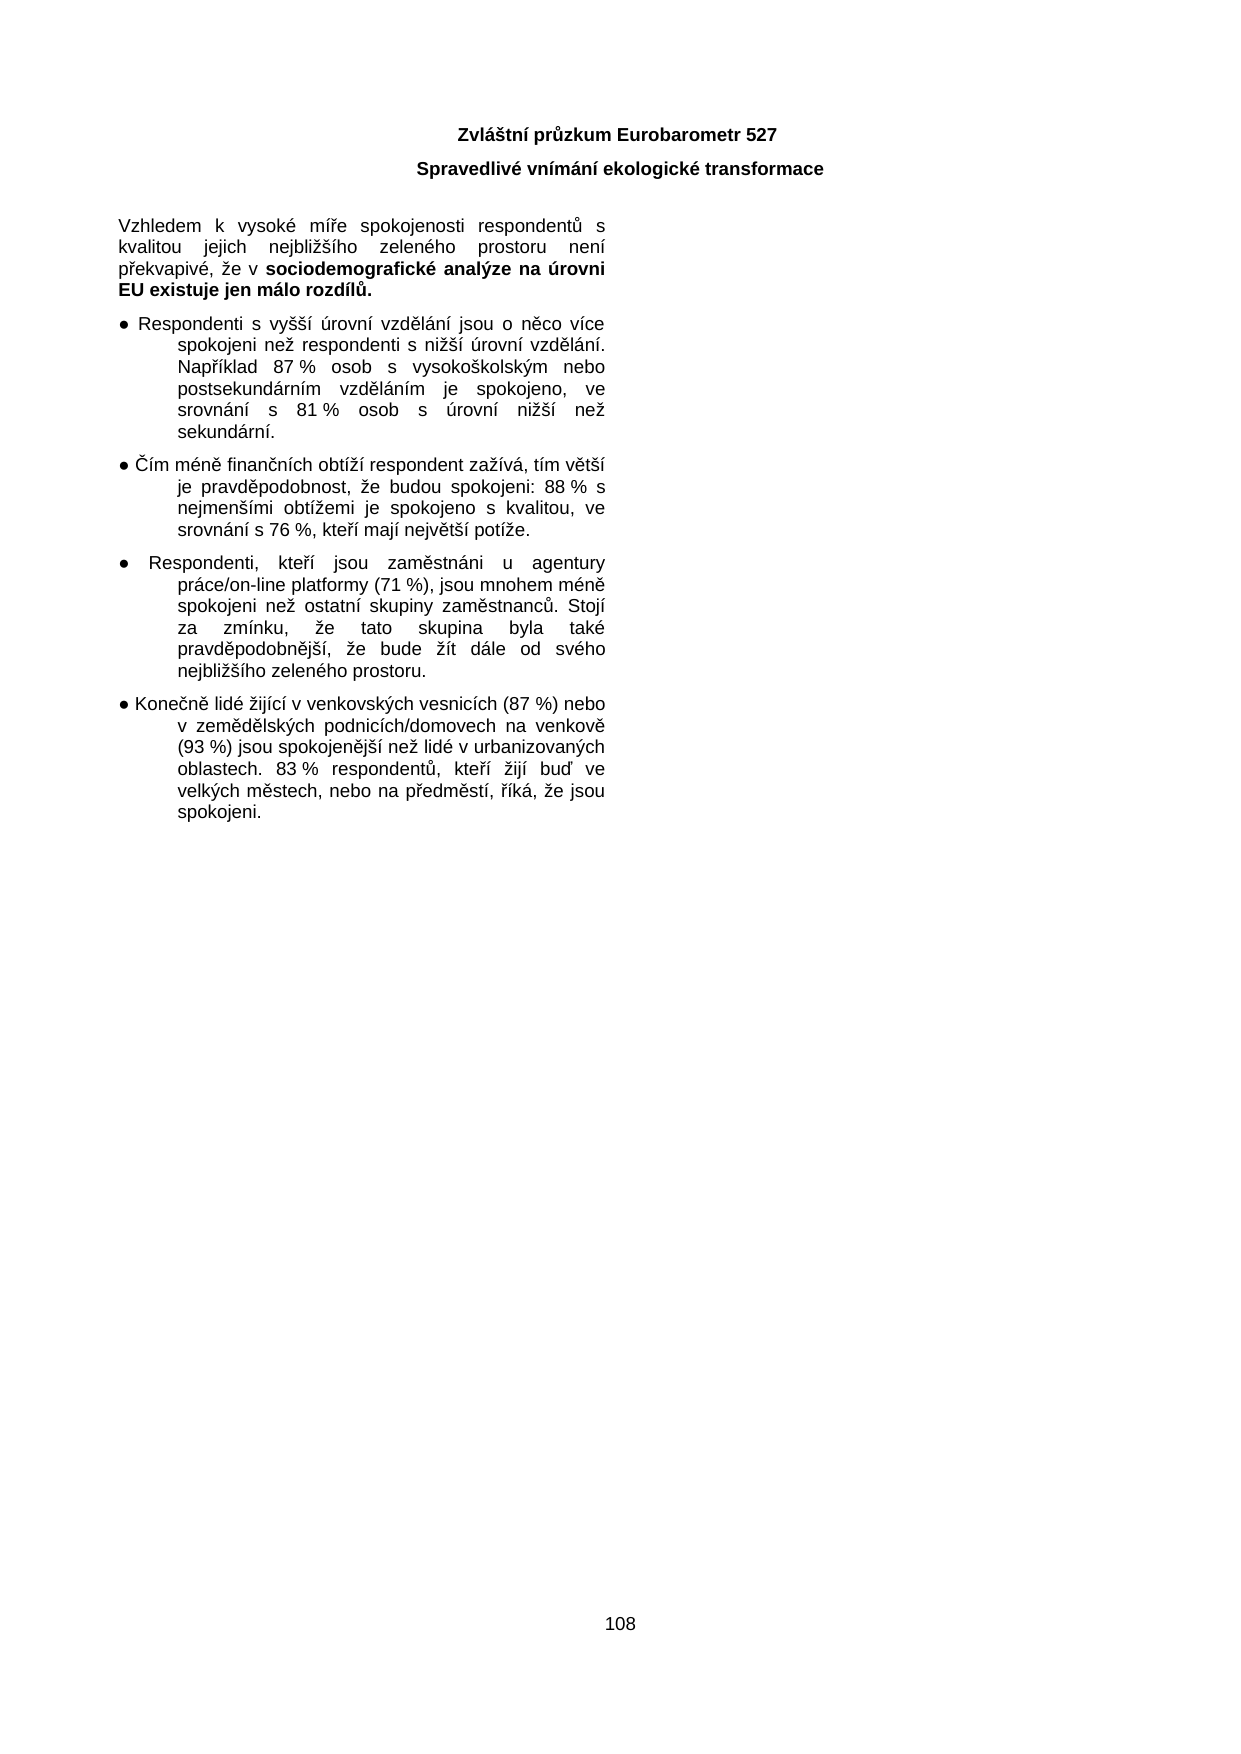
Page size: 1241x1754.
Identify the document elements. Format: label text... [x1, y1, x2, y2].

text Vzhledem k vysoké míře spokojenosti respondentů s kvalitou jejich nejbližšího zeleného prostoru není překvapivé, že v sociodemografické analýze na úrovni EU existuje jen málo rozdílů. [118, 214, 605, 301]
text ● Konečně lidé žijící v venkovských vesnicích (87 %) nebo v zemědělských podnicích/domovech na venkově (93 %) jsou spokojenější než lidé v urbanizovaných oblastech. 83 % respondentů, kteří žijí buď ve velkých městech, nebo na předměstí, říká, že jsou spokojeni. [118, 693, 605, 823]
text ● Respondenti, kteří jsou zaměstnáni u agentury práce/on-line platformy (71 %), jsou mnohem méně spokojeni než ostatní skupiny zaměstnanců. Stojí za zmínku, že tato skupina byla také pravděpodobnější, že bude žít dále od svého nejbližšího zeleného prostoru. [118, 552, 605, 681]
text ● Čím méně finančních obtíží respondent zažívá, tím větší je pravděpodobnost, že budou spokojeni: 88 % s nejmenšími obtížemi je spokojeno s kvalitou, ve srovnání s 76 %, kteří mají největší potíže. [118, 454, 605, 540]
text ● Respondenti s vyšší úrovní vzdělání jsou o něco více spokojeni než respondenti s nižší úrovní vzdělání. Například 87 % osob s vysokoškolským nebo postsekundárním vzděláním je spokojeno, ve srovnání s 81 % osob s úrovní nižší než sekundární. [118, 313, 605, 442]
